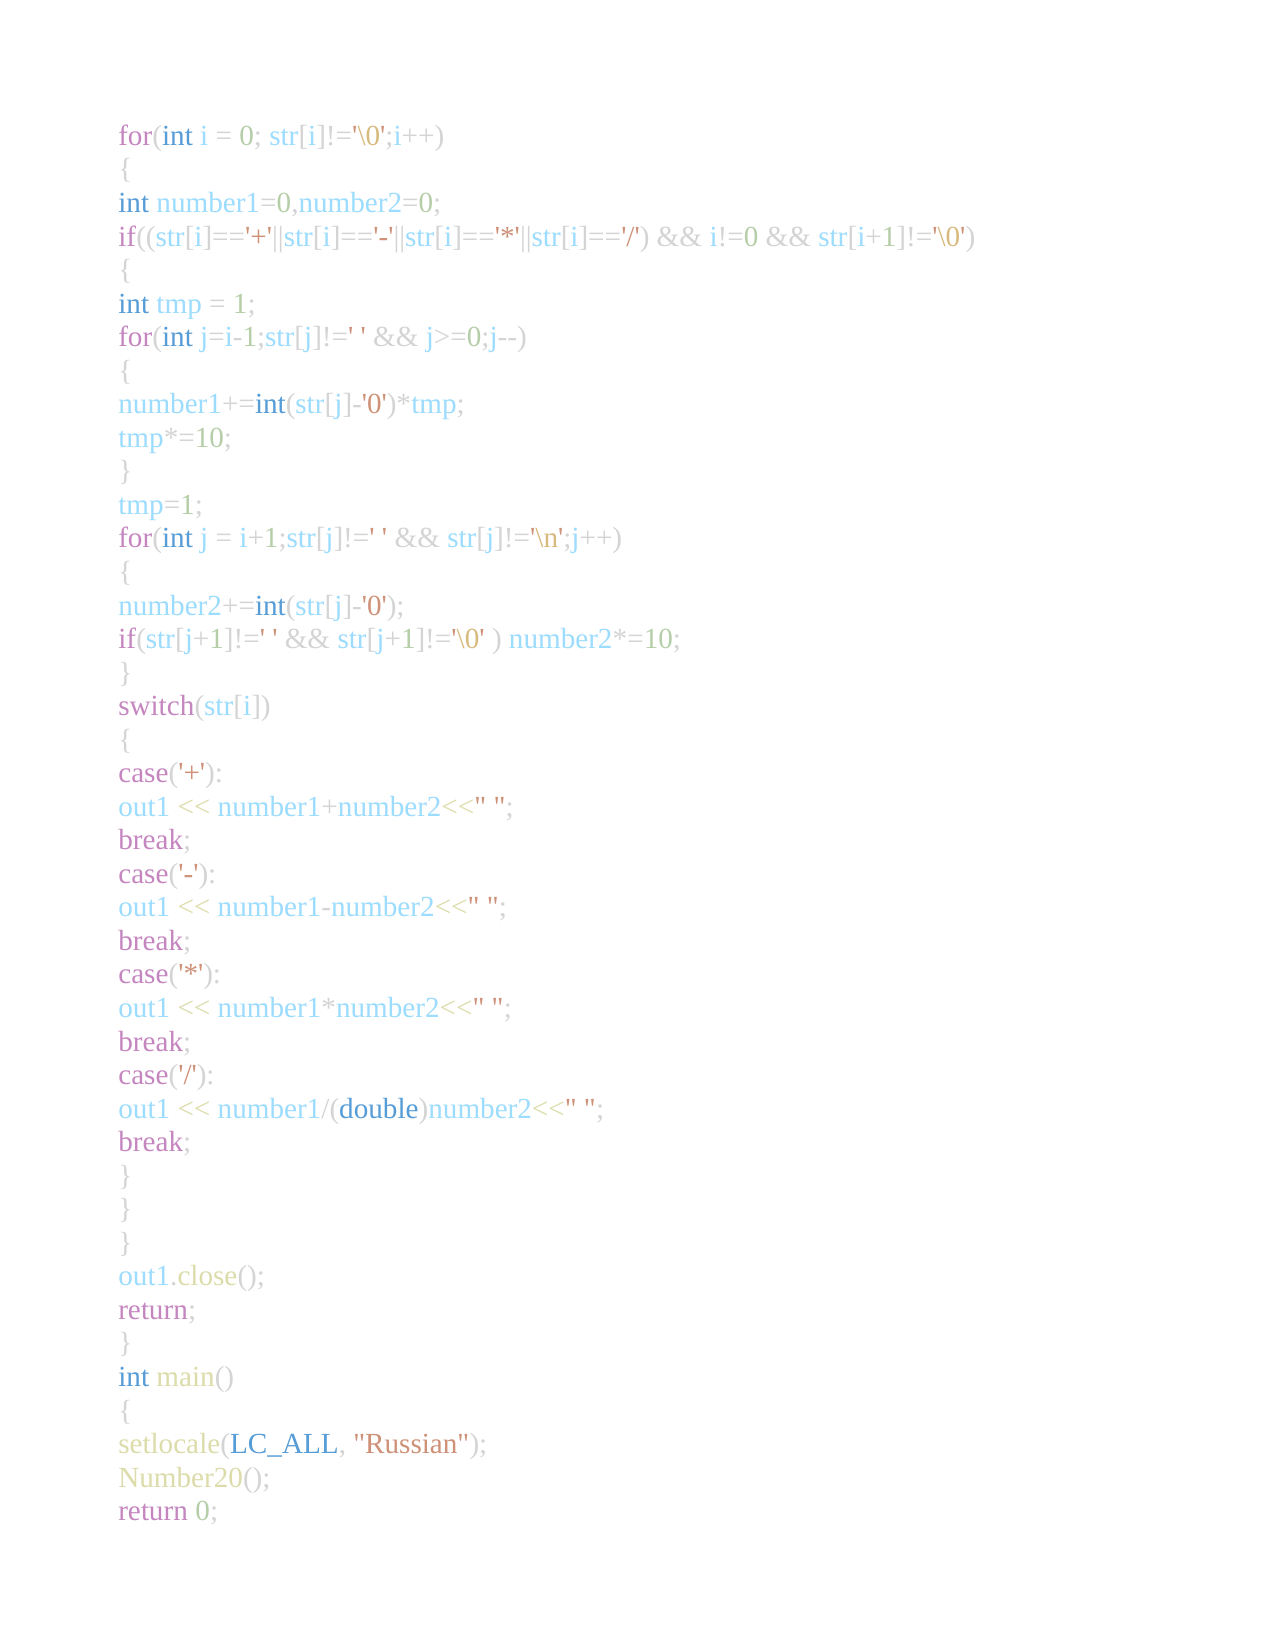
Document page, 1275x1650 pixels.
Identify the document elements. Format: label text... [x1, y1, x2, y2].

text out1 << number1-number2<<" "; [118, 889, 1157, 923]
text break; [118, 1124, 1157, 1158]
text for(int i = 0; str[i]!='\0';i++) [118, 118, 1157, 152]
text Number20(); [118, 1460, 1157, 1493]
text out1.close(); [118, 1258, 1157, 1292]
text { [118, 252, 1157, 286]
text switch(str[i]) [118, 688, 1157, 722]
text tmp*=10; [118, 420, 1157, 453]
text { [118, 1393, 1157, 1426]
text return 0; [118, 1493, 1157, 1527]
text number2+=int(str[j]-'0'); [118, 588, 1157, 621]
text for(int j = i+1;str[j]!=' ' && str[j]!='\n';j++) [118, 521, 1157, 554]
text case('/'): [118, 1057, 1157, 1091]
text number1+=int(str[j]-'0')*tmp; [118, 386, 1157, 420]
text case('-'): [118, 856, 1157, 889]
text int main() [118, 1359, 1157, 1393]
text { [118, 152, 1157, 185]
text case('*'): [118, 957, 1157, 990]
text if((str[i]=='+'||str[i]=='-'||str[i]=='*'||str[i]=='/') && i!=0 && str[i+1]!='\0') [118, 219, 1157, 252]
text { [118, 722, 1157, 755]
text for(int j=i-1;str[j]!=' ' && j>=0;j--) [118, 319, 1157, 353]
text break; [118, 923, 1157, 957]
text break; [118, 1024, 1157, 1057]
text } [118, 453, 1157, 487]
text break; [118, 822, 1157, 856]
text out1 << number1*number2<<" "; [118, 990, 1157, 1024]
text tmp=1; [118, 487, 1157, 521]
text { [118, 353, 1157, 386]
text out1 << number1+number2<<" "; [118, 789, 1157, 822]
text int tmp = 1; [118, 286, 1157, 319]
text case('+'): [118, 755, 1157, 789]
text setlocale(LC_ALL, "Russian"); [118, 1426, 1157, 1460]
text } [118, 1158, 1157, 1191]
text } [118, 655, 1157, 688]
text return; [118, 1292, 1157, 1326]
text } [118, 1191, 1157, 1225]
text } [118, 1326, 1157, 1359]
text } [118, 1225, 1157, 1258]
text if(str[j+1]!=' ' && str[j+1]!='\0' ) number2*=10; [118, 621, 1157, 655]
text out1 << number1/(double)number2<<" "; [118, 1091, 1157, 1124]
text int number1=0,number2=0; [118, 185, 1157, 219]
text { [118, 554, 1157, 588]
